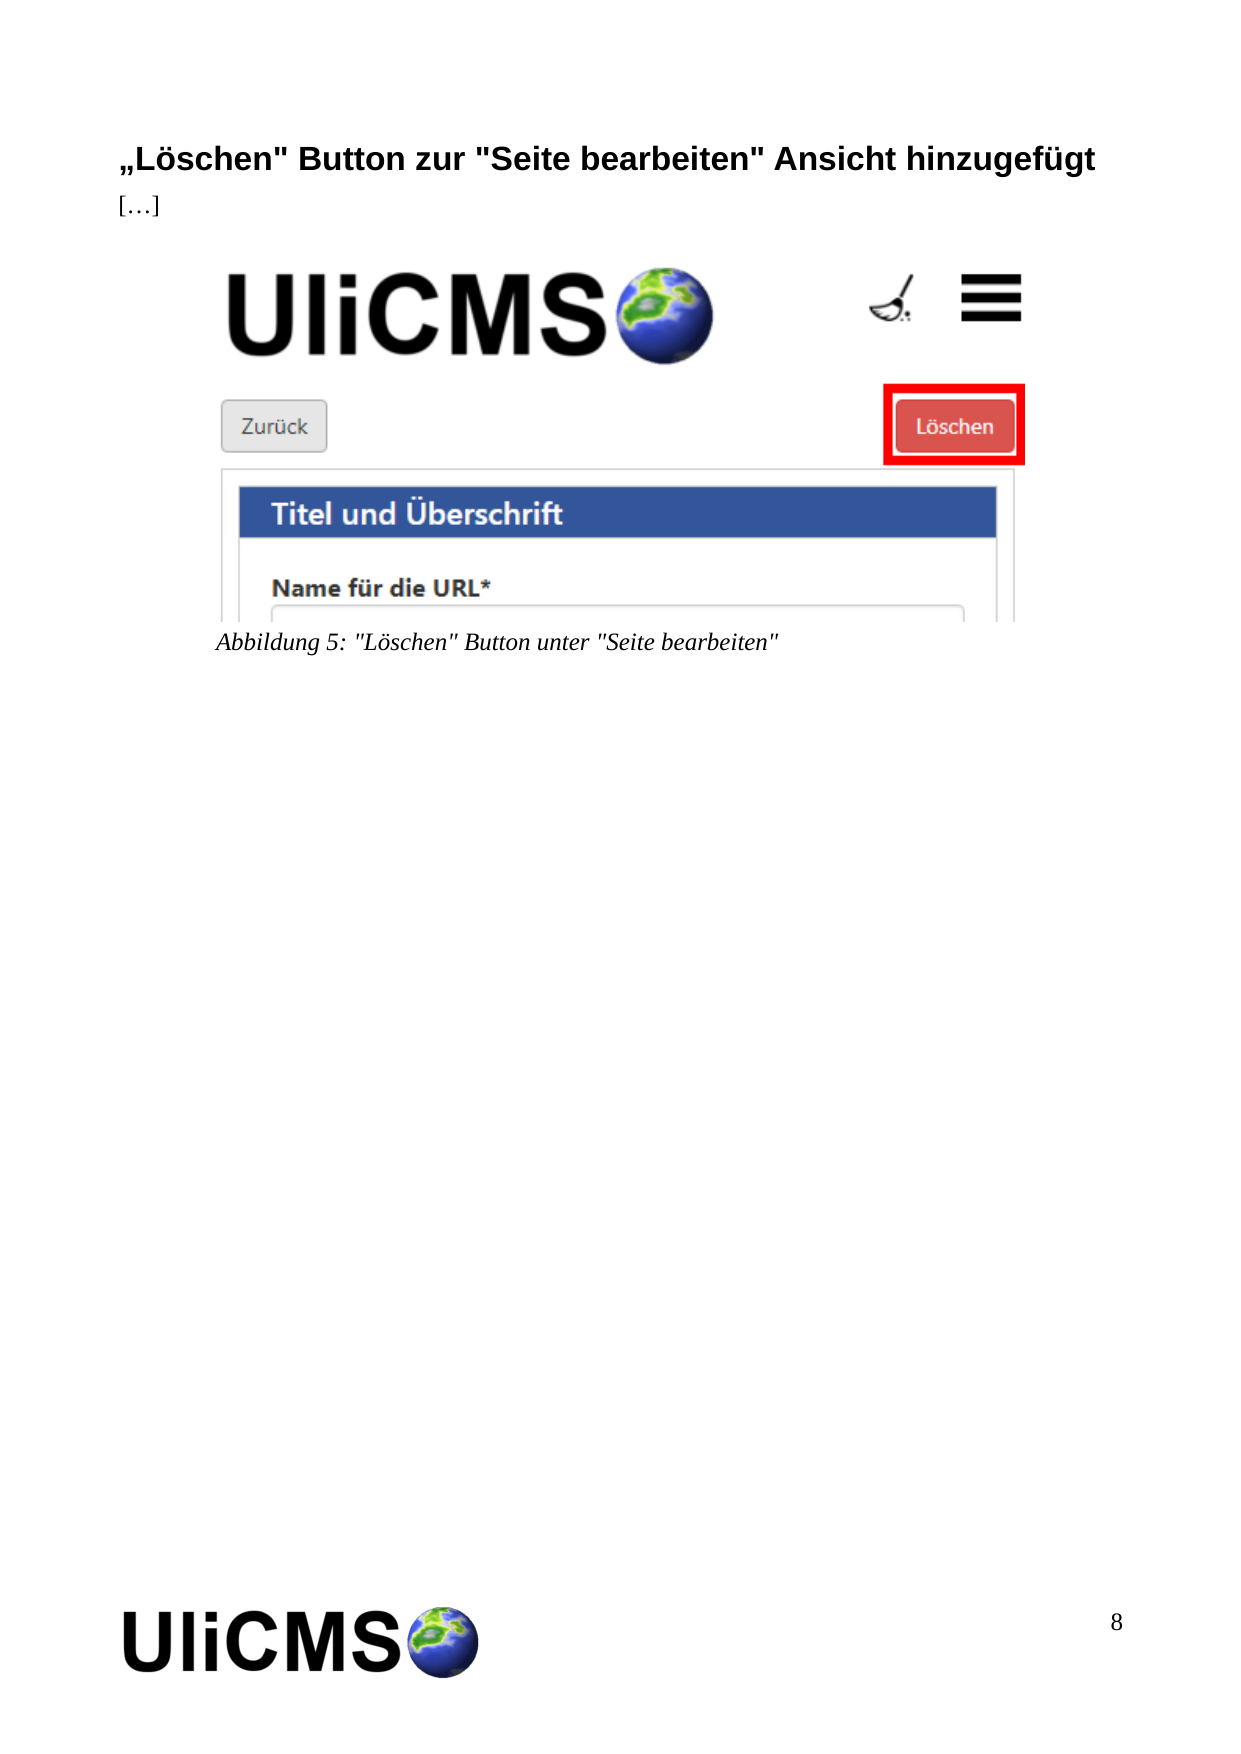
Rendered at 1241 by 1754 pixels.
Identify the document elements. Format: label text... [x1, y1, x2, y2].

text Abbildung 5: "Löschen" Button unter "Seite bearbeiten" [216, 622, 1025, 656]
picture [118, 1607, 479, 1681]
subtitle „Löschen" Button zur "Seite bearbeiten" Ansicht hinzugefügt [118, 139, 1123, 178]
picture [215, 251, 1025, 622]
text […] [118, 190, 1123, 219]
